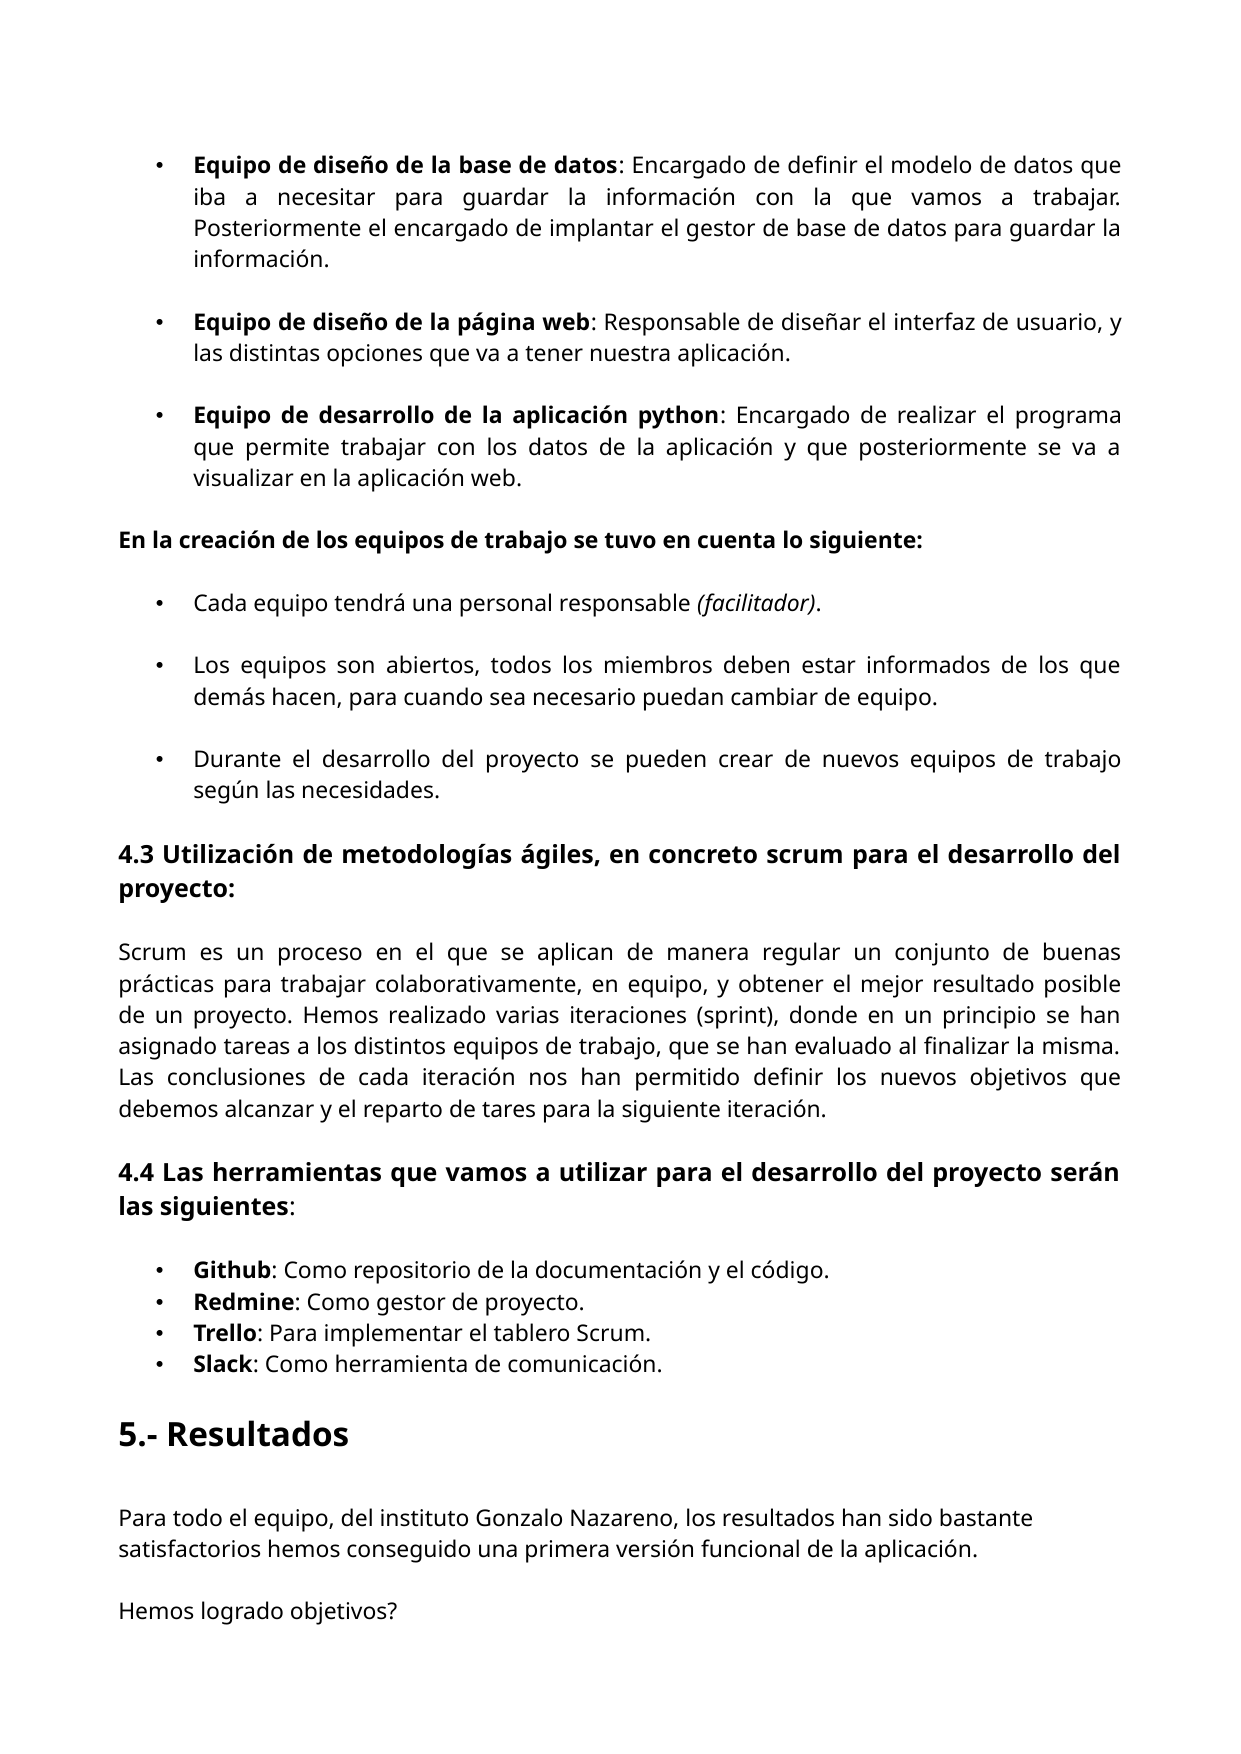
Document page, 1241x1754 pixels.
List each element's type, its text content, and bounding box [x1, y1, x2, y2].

list Cada equipo tendrá una personal responsable (facilitador). [156, 587, 1122, 618]
list Trello: Para implementar el tablero Scrum. [156, 1317, 1122, 1348]
list Los equipos son abiertos, todos los miembros deben estar informados de los que demás hacen, para cuando sea necesario puedan cambiar de equipo. [156, 649, 1122, 712]
list Equipo de diseño de la base de datos: Encargado de definir el modelo de datos que iba a necesitar para guardar la información con la que vamos a trabajar. Posteriormente el encargado de implantar el gestor de base de datos para guardar la información. [156, 149, 1122, 274]
text En la creación de los equipos de trabajo se tuvo en cuenta lo siguiente: [118, 524, 1122, 556]
list Redmine: Como gestor de proyecto. [156, 1286, 1122, 1317]
list Equipo de diseño de la página web: Responsable de diseñar el interfaz de usuario, y las distintas opciones que va a tener nuestra aplicación. [156, 306, 1122, 368]
text Hemos logrado objetivos? [118, 1595, 1122, 1626]
text Scrum es un proceso en el que se aplican de manera regular un conjunto de buenas prácticas para trabajar colaborativamente, en equipo, y obtener el mejor resultado posible de un proyecto. Hemos realizado varias iteraciones (sprint), donde en un principio se han asignado tareas a los distintos equipos de trabajo, que se han evaluado al finalizar la misma. Las conclusiones de cada iteración nos han permitido definir los nuevos objetivos que debemos alcanzar y el reparto de tares para la siguiente iteración. [118, 936, 1122, 1124]
text 5.- Resultados [118, 1411, 1122, 1456]
list Durante el desarrollo del proyecto se pueden crear de nuevos equipos de trabajo según las necesidades. [156, 743, 1122, 806]
list Slack: Como herramienta de comunicación. [156, 1348, 1122, 1379]
text Para todo el equipo, del instituto Gonzalo Nazareno, los resultados han sido bastante satisfactorios hemos conseguido una primera versión funcional de la aplicación. [118, 1501, 1122, 1564]
list Github: Como repositorio de la documentación y el código. [156, 1254, 1122, 1286]
text 4.4 Las herramientas que vamos a utilizar para el desarrollo del proyecto serán las siguientes: [118, 1155, 1122, 1223]
list Equipo de desarrollo de la aplicación python: Encargado de realizar el programa que permite trabajar con los datos de la aplicación y que posteriormente se va a visualizar en la aplicación web. [156, 399, 1122, 493]
text 4.3 Utilización de metodologías ágiles, en concreto scrum para el desarrollo del proyecto: [118, 837, 1122, 905]
